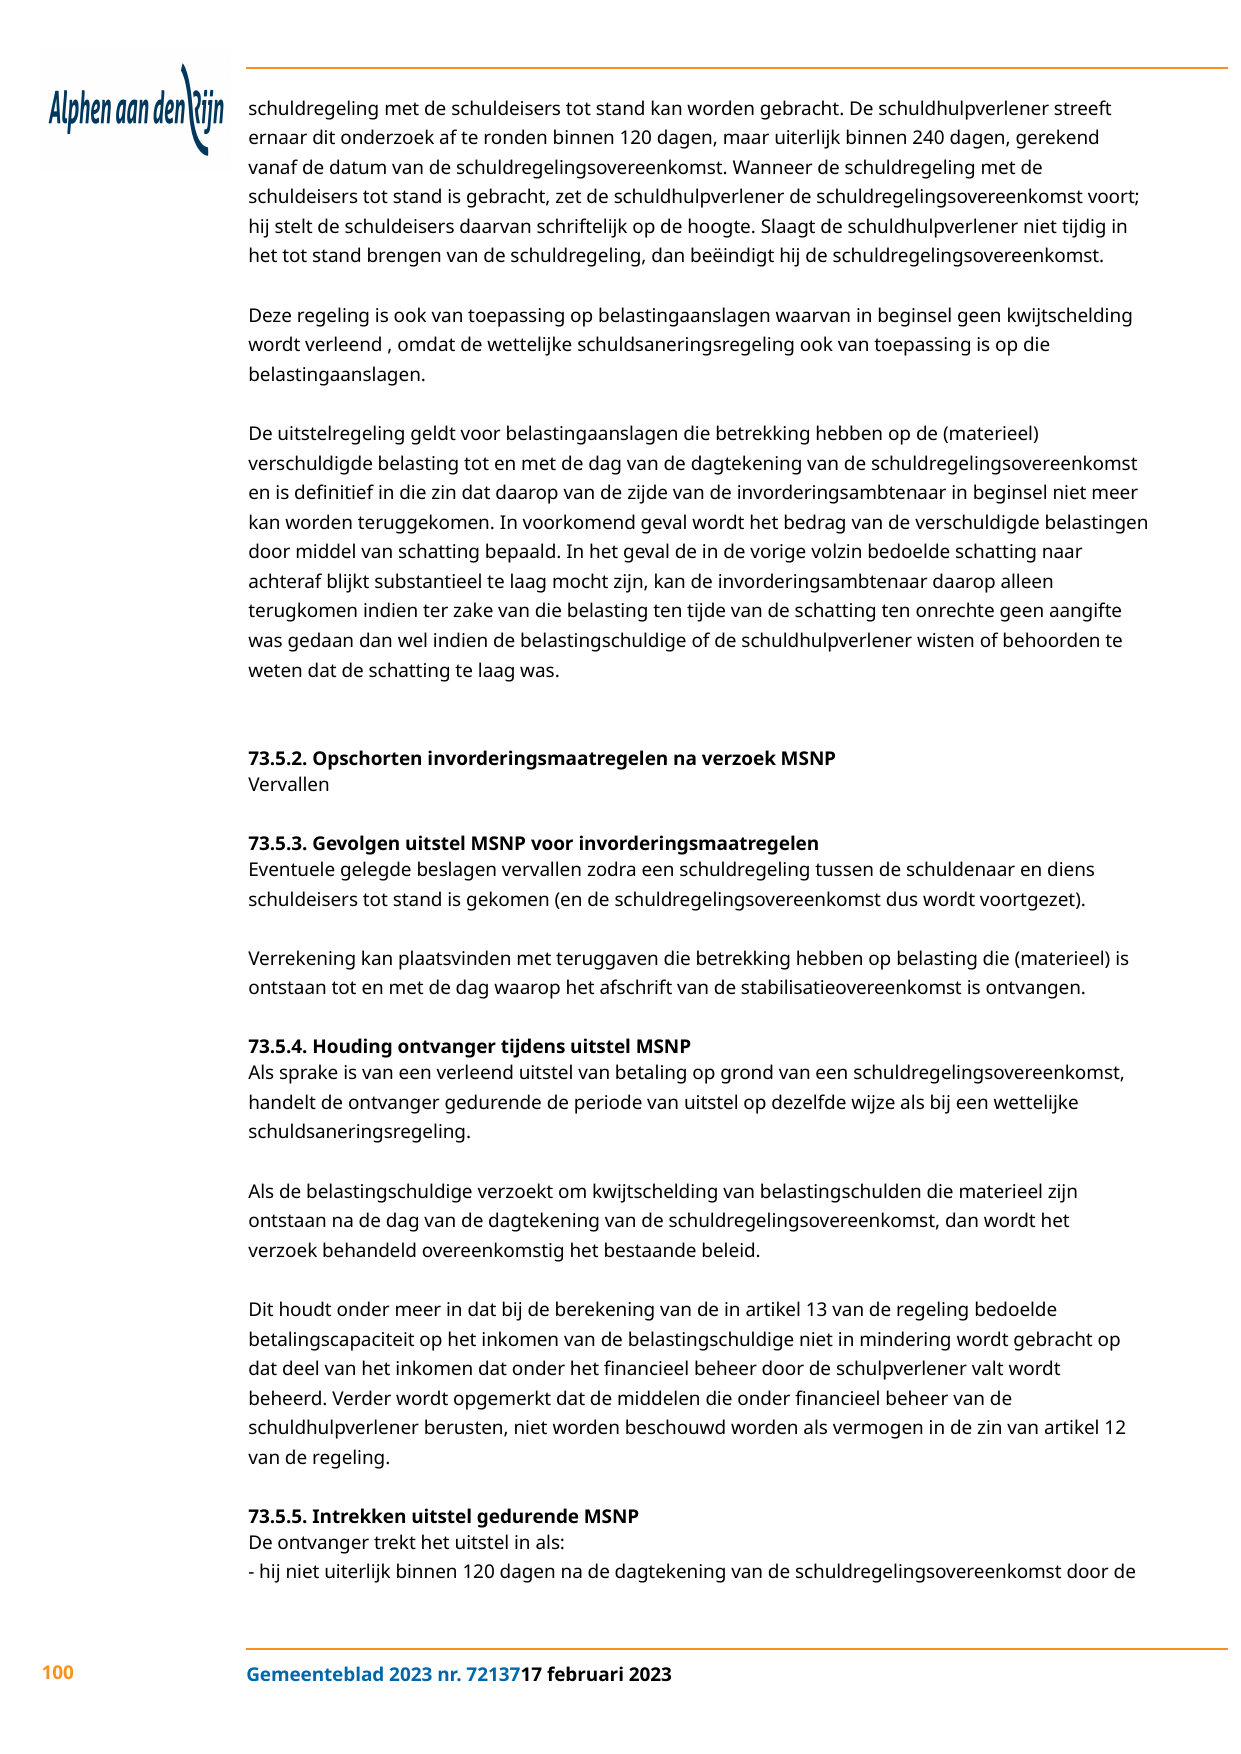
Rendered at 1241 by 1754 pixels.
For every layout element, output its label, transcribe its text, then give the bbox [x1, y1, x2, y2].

text van de regeling. [248, 1444, 1152, 1470]
text Dit houdt onder meer in dat bij de berekening van de in artikel 13 van de regeling bedoelde [248, 1296, 1152, 1322]
text 73.5.2. Opschorten invorderingsmaatregelen na verzoek MSNP [248, 746, 1152, 771]
text beheerd. Verder wordt opgemerkt dat de middelen die onder financieel beheer van de [248, 1385, 1152, 1411]
text Eventuele gelegde beslagen vervallen zodra een schuldregeling tussen de schuldenaar en diens [248, 856, 1152, 882]
text schuldeisers tot stand is gekomen (en de schuldregelingsovereenkomst dus wordt voortgezet). [248, 886, 1152, 912]
text schuldregeling met de schuldeisers tot stand kan worden gebracht. De schuldhulpverlener streeft ernaar dit onderzoek af te ronden binnen 120 dagen, maar uiterlijk binnen 240 dagen, gerekend vanaf de datum van de schuldregelingsovereenkomst. Wanneer de schuldregeling met de schuldeisers tot stand is gebracht, zet de schuldhulpverlener de schuldregelingsovereenkomst voort; hij stelt de schuldeisers daarvan schriftelijk op de hoogte. Slaagt de schuldhulpverlener niet tijdig in het tot stand brengen van de schuldregeling, dan beëindigt hij de schuldregelingsovereenkomst. [248, 95, 1152, 268]
text ontstaan na de dag van de dagtekening van de schuldregelingsovereenkomst, dan wordt het [248, 1207, 1152, 1233]
text Vervallen [248, 771, 1152, 797]
text betalingscapaciteit op het inkomen van de belastingschuldige niet in mindering wordt gebracht op [248, 1326, 1152, 1351]
text Verrekening kan plaatsvinden met teruggaven die betrekking hebben op belasting die (materieel) is [248, 945, 1152, 971]
text handelt de ontvanger gedurende de periode van uitstel op dezelfde wijze als bij een wettelijke [248, 1089, 1152, 1115]
text verzoek behandeld overeenkomstig het bestaande beleid. [248, 1237, 1152, 1263]
text dat deel van het inkomen dat onder het financieel beheer door de schulpverlener valt wordt [248, 1355, 1152, 1381]
text De uitstelregeling geldt voor belastingaanslagen die betrekking hebben op de (materieel) verschuldigde belasting tot en met de dag van de dagtekening van de schuldregelingsovereenkomst en is definitief in die zin dat daarop van de zijde van de invorderingsambtenaar in beginsel niet meer kan worden teruggekomen. In voorkomend geval wordt het bedrag van de verschuldigde belastingen door middel van schatting bepaald. In het geval de in de vorige volzin bedoelde schatting naar achteraf blijkt substantieel te laag mocht zijn, kan de invorderingsambtenaar daarop alleen terugkomen indien ter zake van die belasting ten tijde van de schatting ten onrechte geen aangifte was gedaan dan wel indien de belastingschuldige of de schuldhulpverlener wisten of behoorden te weten dat de schatting te laag was. [248, 420, 1152, 683]
text ontstaan tot en met de dag waarop het afschrift van de stabilisatieovereenkomst is ontvangen. [248, 974, 1152, 1000]
text Als sprake is van een verleend uitstel van betaling op grond van een schuldregelingsovereenkomst, [248, 1059, 1152, 1085]
text Deze regeling is ook van toepassing op belastingaanslagen waarvan in beginsel geen kwijtschelding wordt verleend , omdat de wettelijke schuldsaneringsregeling ook van toepassing is op die belastingaanslagen. [248, 302, 1152, 387]
text schuldhulpverlener berusten, niet worden beschouwd worden als vermogen in de zin van artikel 12 [248, 1414, 1152, 1440]
text 73.5.5. Intrekken uitstel gedurende MSNP [248, 1503, 1152, 1529]
text - hij niet uiterlijk binnen 120 dagen na de dagtekening van de schuldregelingsovereenkomst door de [248, 1558, 1152, 1584]
text De ontvanger trekt het uitstel in als: [248, 1529, 1152, 1555]
text schuldsaneringsregeling. [248, 1119, 1152, 1144]
picture [41, 47, 231, 172]
text 73.5.3. Gevolgen uitstel MSNP voor invorderingsmaatregelen [248, 831, 1152, 856]
text 73.5.4. Houding ontvanger tijdens uitstel MSNP [248, 1034, 1152, 1059]
text Als de belastingschuldige verzoekt om kwijtschelding van belastingschulden die materieel zijn [248, 1178, 1152, 1203]
